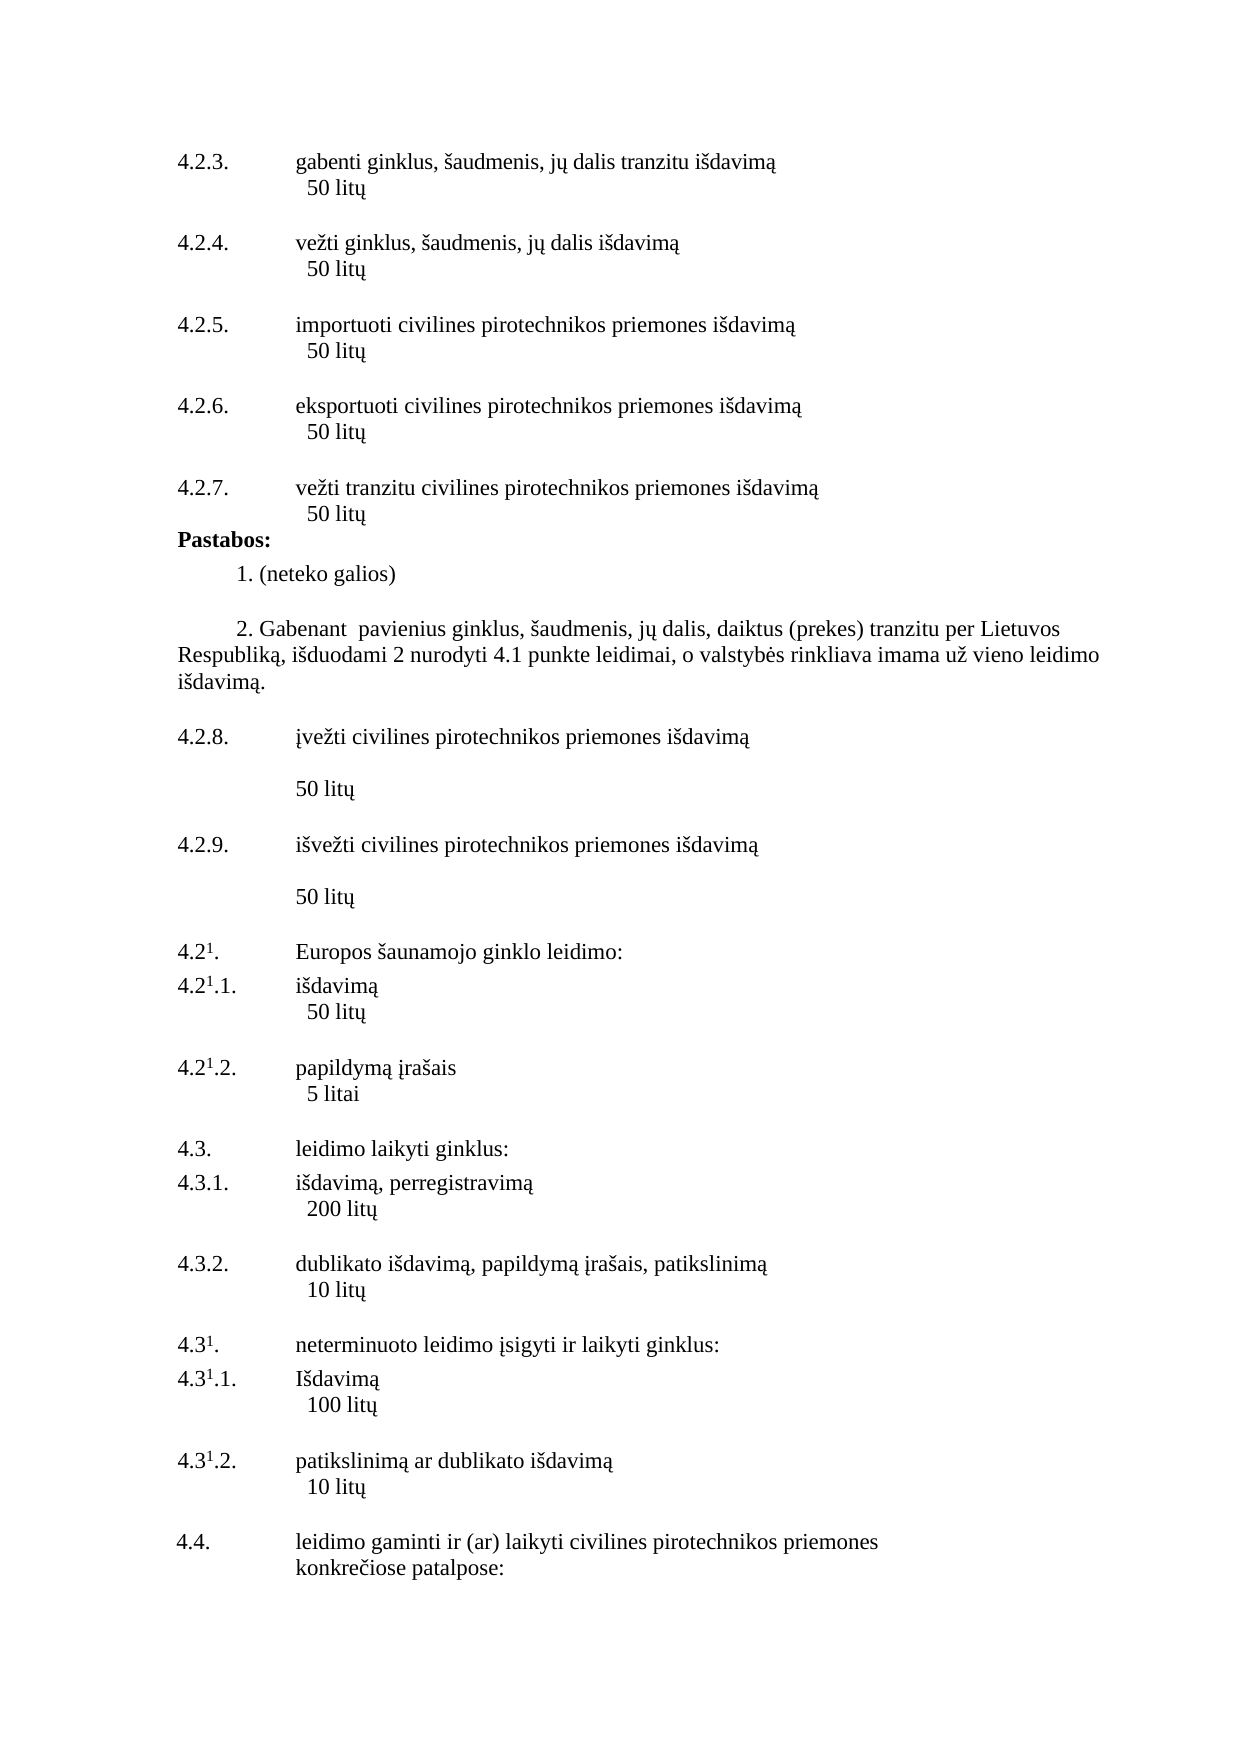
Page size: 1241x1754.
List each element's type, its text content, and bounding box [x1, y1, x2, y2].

text 4.2.7. vežti tranzitu civilines pirotechnikos priemones išdavimą 50 litų [177, 473, 930, 526]
text 4.3.1. išdavimą, perregistravimą 200 litų [177, 1169, 930, 1221]
text 4.31.1. Išdavimą 100 litų [177, 1365, 930, 1418]
text 4.31. neterminuoto leidimo įsigyti ir laikyti ginklus: [177, 1332, 930, 1358]
text 4.21.2. papildymą įrašais 5 litai [177, 1053, 930, 1106]
text išdavimą. [177, 668, 1122, 694]
text 4.2.3. gabenti ginklus, šaudmenis, jų dalis tranzitu išdavimą 50 litų [177, 148, 930, 200]
text 4.4. leidimo gaminti ir (ar) laikyti civilines pirotechnikos priemones [176, 1528, 930, 1554]
text 1. (neteko galios) [236, 560, 1122, 586]
text 4.21.1. išdavimą 50 litų [177, 972, 930, 1025]
text konkrečiose patalpose: [176, 1554, 930, 1581]
text 4.31.2. patikslinimą ar dublikato išdavimą 10 litų [177, 1447, 930, 1499]
text Pastabos: [177, 526, 930, 553]
text 4.2.4. vežti ginklus, šaudmenis, jų dalis išdavimą 50 litų [177, 229, 930, 282]
text 4.2.9. išvežti civilines pirotechnikos priemones išdavimą 50 litų [177, 831, 930, 910]
text 4.2.6. eksportuoti civilines pirotechnikos priemones išdavimą 50 litų [177, 392, 930, 445]
text 4.3.2. dublikato išdavimą, papildymą įrašais, patikslinimą 10 litų [177, 1250, 930, 1303]
text 4.21. Europos šaunamojo ginklo leidimo: [177, 938, 930, 965]
text 2. Gabenant pavienius ginklus, šaudmenis, jų dalis, daiktus (prekes) tranzitu per Lietuvos [236, 615, 1122, 641]
text Respubliką, išduodami 2 nurodyti 4.1 punkte leidimai, o valstybės rinkliava imama už vieno leidimo [177, 641, 1122, 668]
text 4.2.5. importuoti civilines pirotechnikos priemones išdavimą 50 litų [177, 311, 930, 363]
text 4.2.8. įvežti civilines pirotechnikos priemones išdavimą 50 litų [177, 723, 930, 802]
text 4.3. leidimo laikyti ginklus: [177, 1135, 930, 1161]
